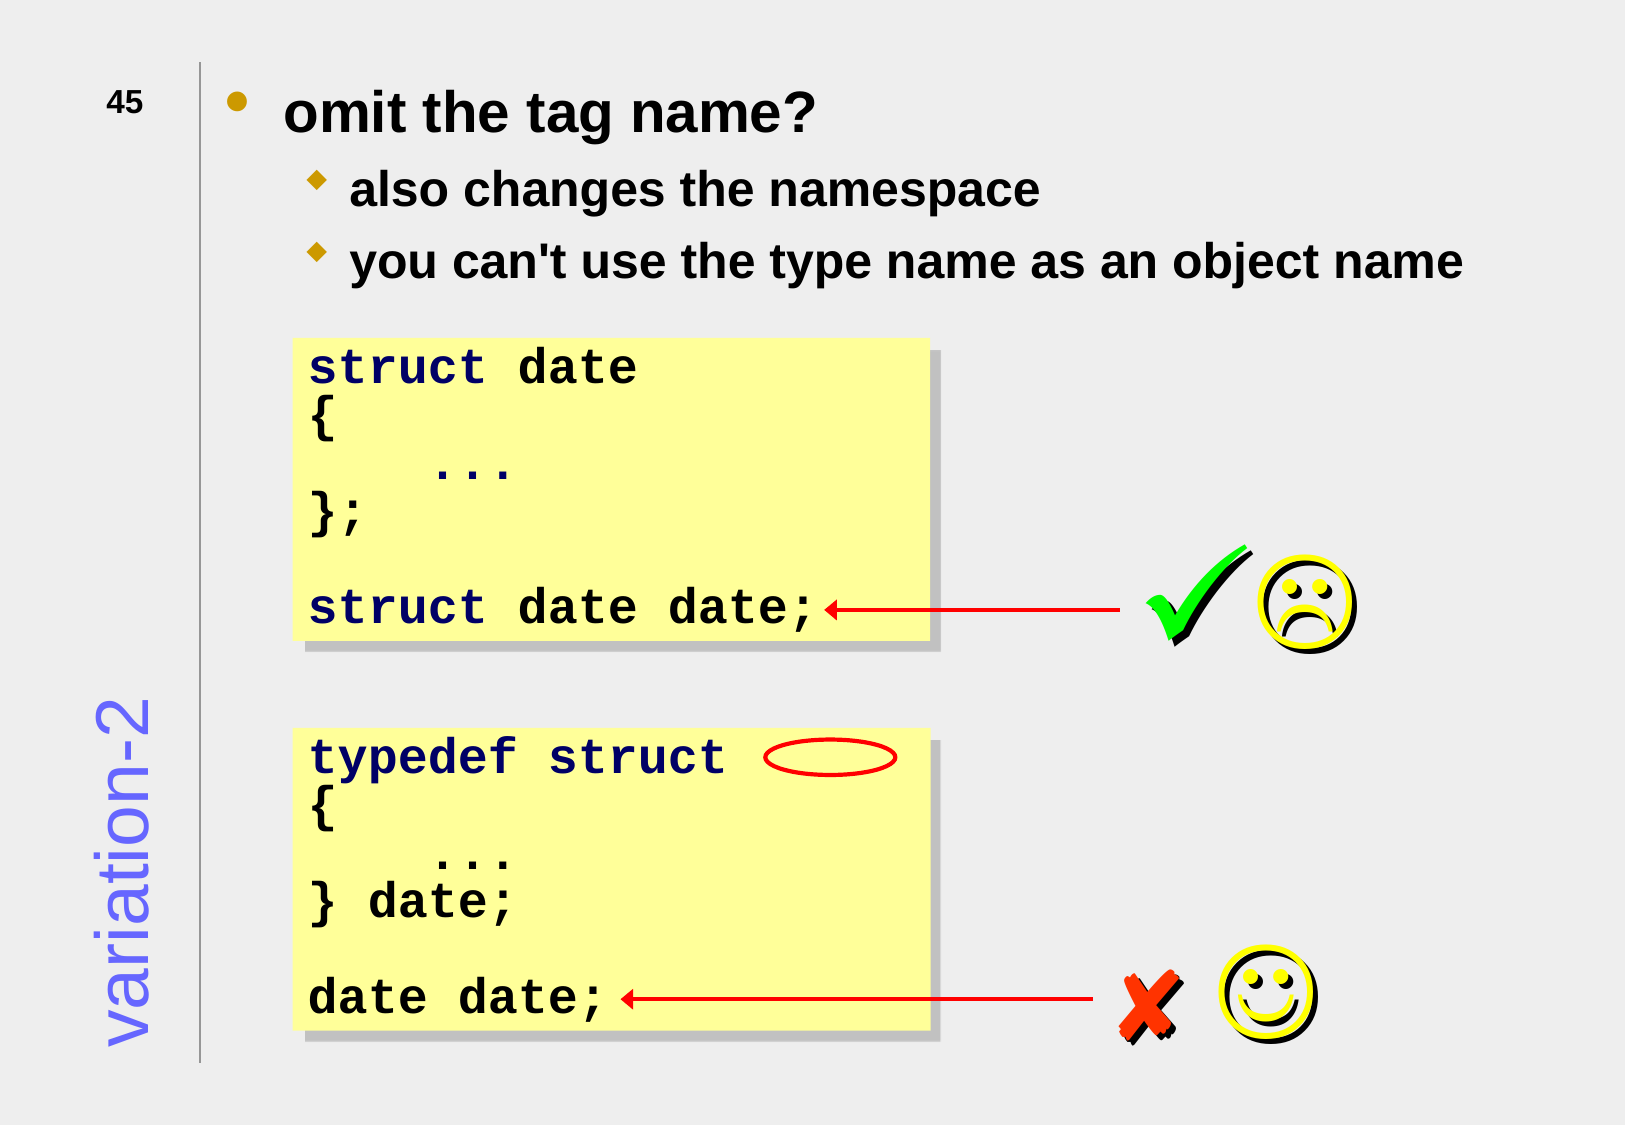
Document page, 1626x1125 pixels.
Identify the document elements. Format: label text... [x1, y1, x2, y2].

text_box typedef struct { ... } date; date date; [292, 727, 931, 1031]
text_box  [1238, 515, 1427, 681]
title variation-2 [50, 187, 188, 1063]
text_box  [1199, 904, 1388, 1071]
text_box  [1092, 917, 1295, 1082]
text_box  [1120, 503, 1310, 698]
list omit the tag name? also changes the namespace you can't use the type name as an object name [212, 66, 1625, 1067]
text_box struct date { ... }; struct date date; [292, 337, 931, 641]
